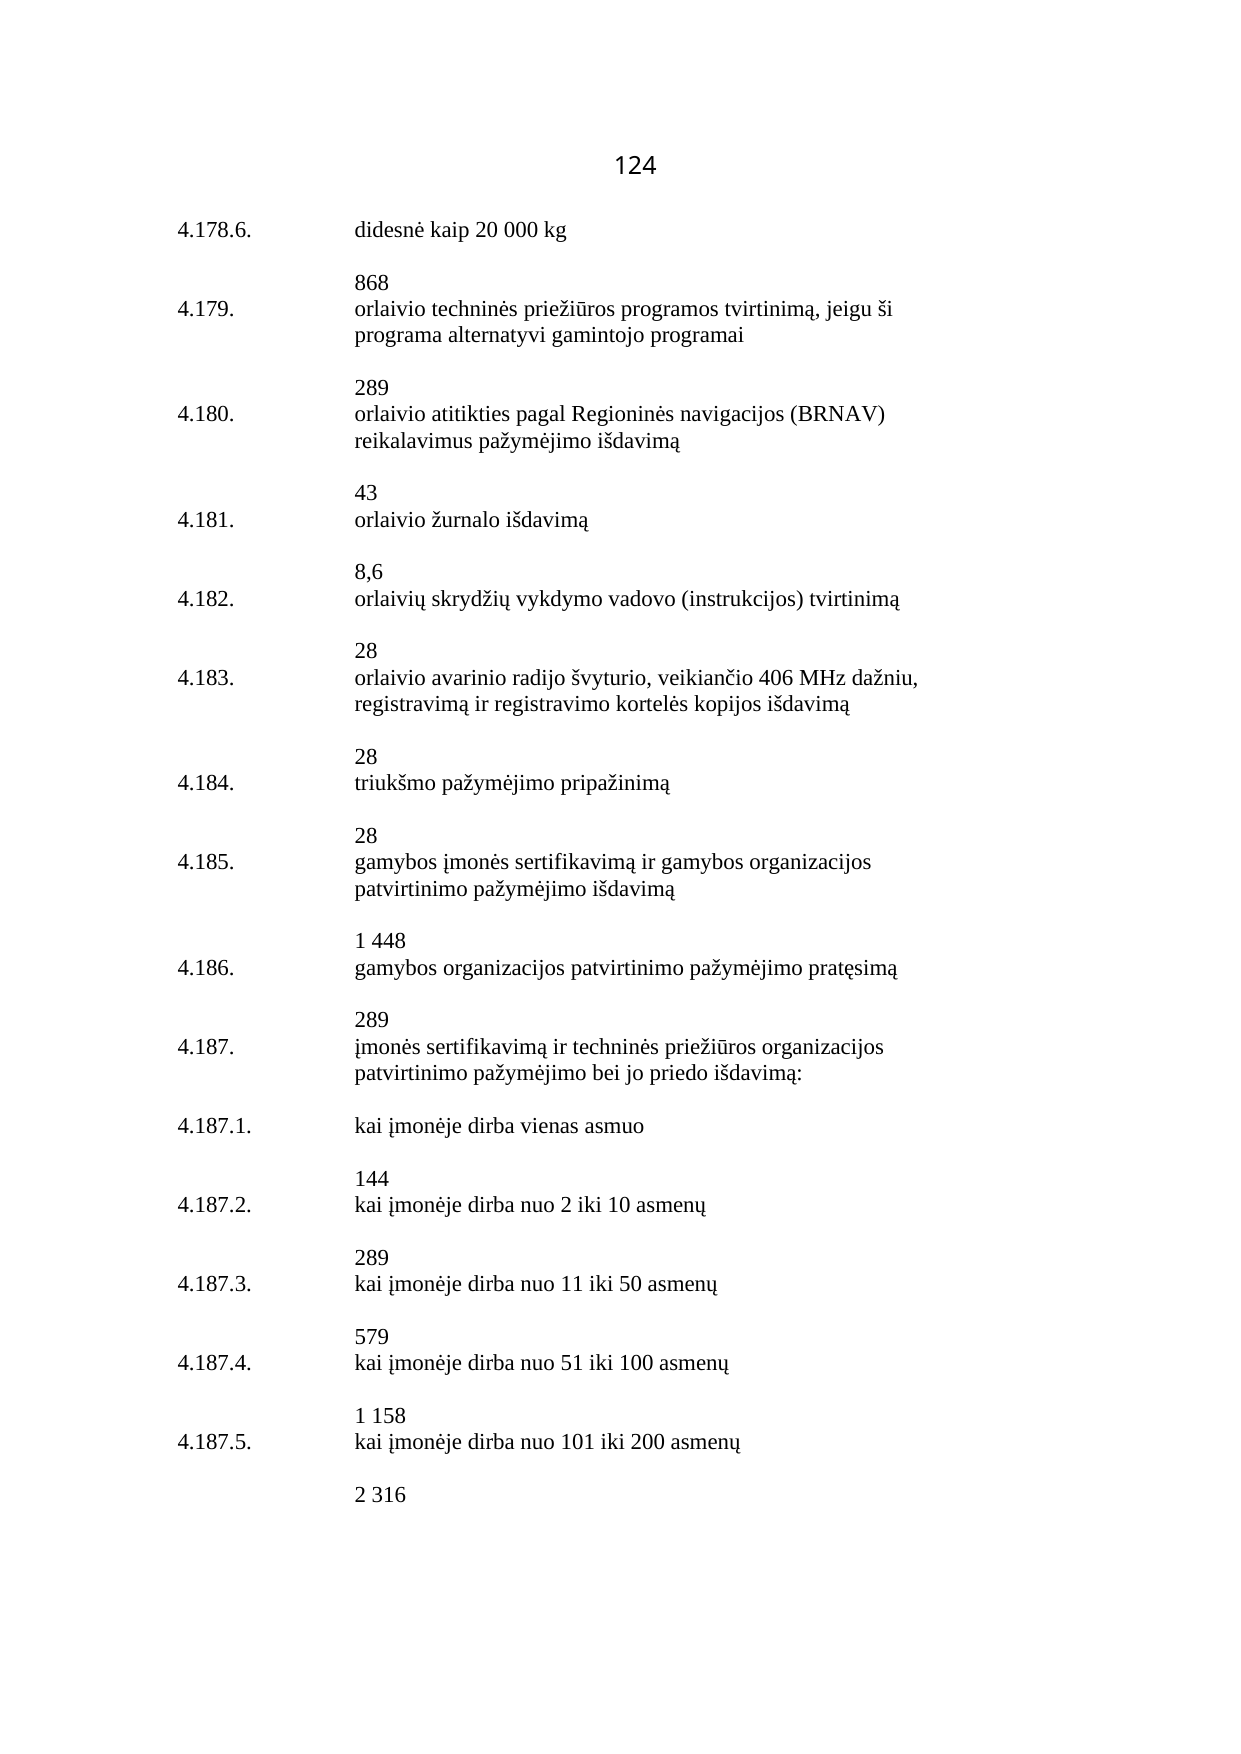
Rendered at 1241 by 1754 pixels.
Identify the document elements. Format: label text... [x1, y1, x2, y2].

text 4.187. įmonės sertifikavimą ir techninės priežiūros organizacijos [177, 1033, 945, 1059]
text 4.185. gamybos įmonės sertifikavimą ir gamybos organizacijos [177, 848, 945, 875]
text reikalavimus pažymėjimo išdavimą 43 [354, 427, 945, 506]
text patvirtinimo pažymėjimo išdavimą 1 448 [354, 875, 945, 954]
text 4.187.4. kai įmonėje dirba nuo 51 iki 100 asmenų 1 158 [177, 1349, 945, 1428]
text 4.181. orlaivio žurnalo išdavimą 8,6 [177, 506, 945, 585]
text 4.187.2. kai įmonėje dirba nuo 2 iki 10 asmenų 289 [177, 1191, 945, 1270]
text 4.182. orlaivių skrydžių vykdymo vadovo (instrukcijos) tvirtinimą 28 [177, 585, 945, 664]
text registravimą ir registravimo kortelės kopijos išdavimą 28 [354, 690, 945, 769]
text 4.180. orlaivio atitikties pagal Regioninės navigacijos (BRNAV) [177, 400, 945, 427]
text 4.187.3. kai įmonėje dirba nuo 11 iki 50 asmenų 579 [177, 1270, 945, 1349]
text 4.179. orlaivio techninės priežiūros programos tvirtinimą, jeigu ši [177, 295, 945, 321]
text patvirtinimo pažymėjimo bei jo priedo išdavimą: [354, 1059, 945, 1112]
text 4.186. gamybos organizacijos patvirtinimo pažymėjimo pratęsimą 289 [177, 954, 945, 1033]
text 4.183. orlaivio avarinio radijo švyturio, veikiančio 406 MHz dažniu, [177, 664, 945, 690]
text 4.184. triukšmo pažymėjimo pripažinimą 28 [177, 769, 945, 848]
text 4.178.6. didesnė kaip 20 000 kg 868 [177, 216, 945, 295]
text 4.187.5. kai įmonėje dirba nuo 101 iki 200 asmenų 2 316 [177, 1428, 945, 1507]
text programa alternatyvi gamintojo programai 289 [354, 321, 945, 400]
text 4.187.1. kai įmonėje dirba vienas asmuo 144 [177, 1112, 945, 1191]
